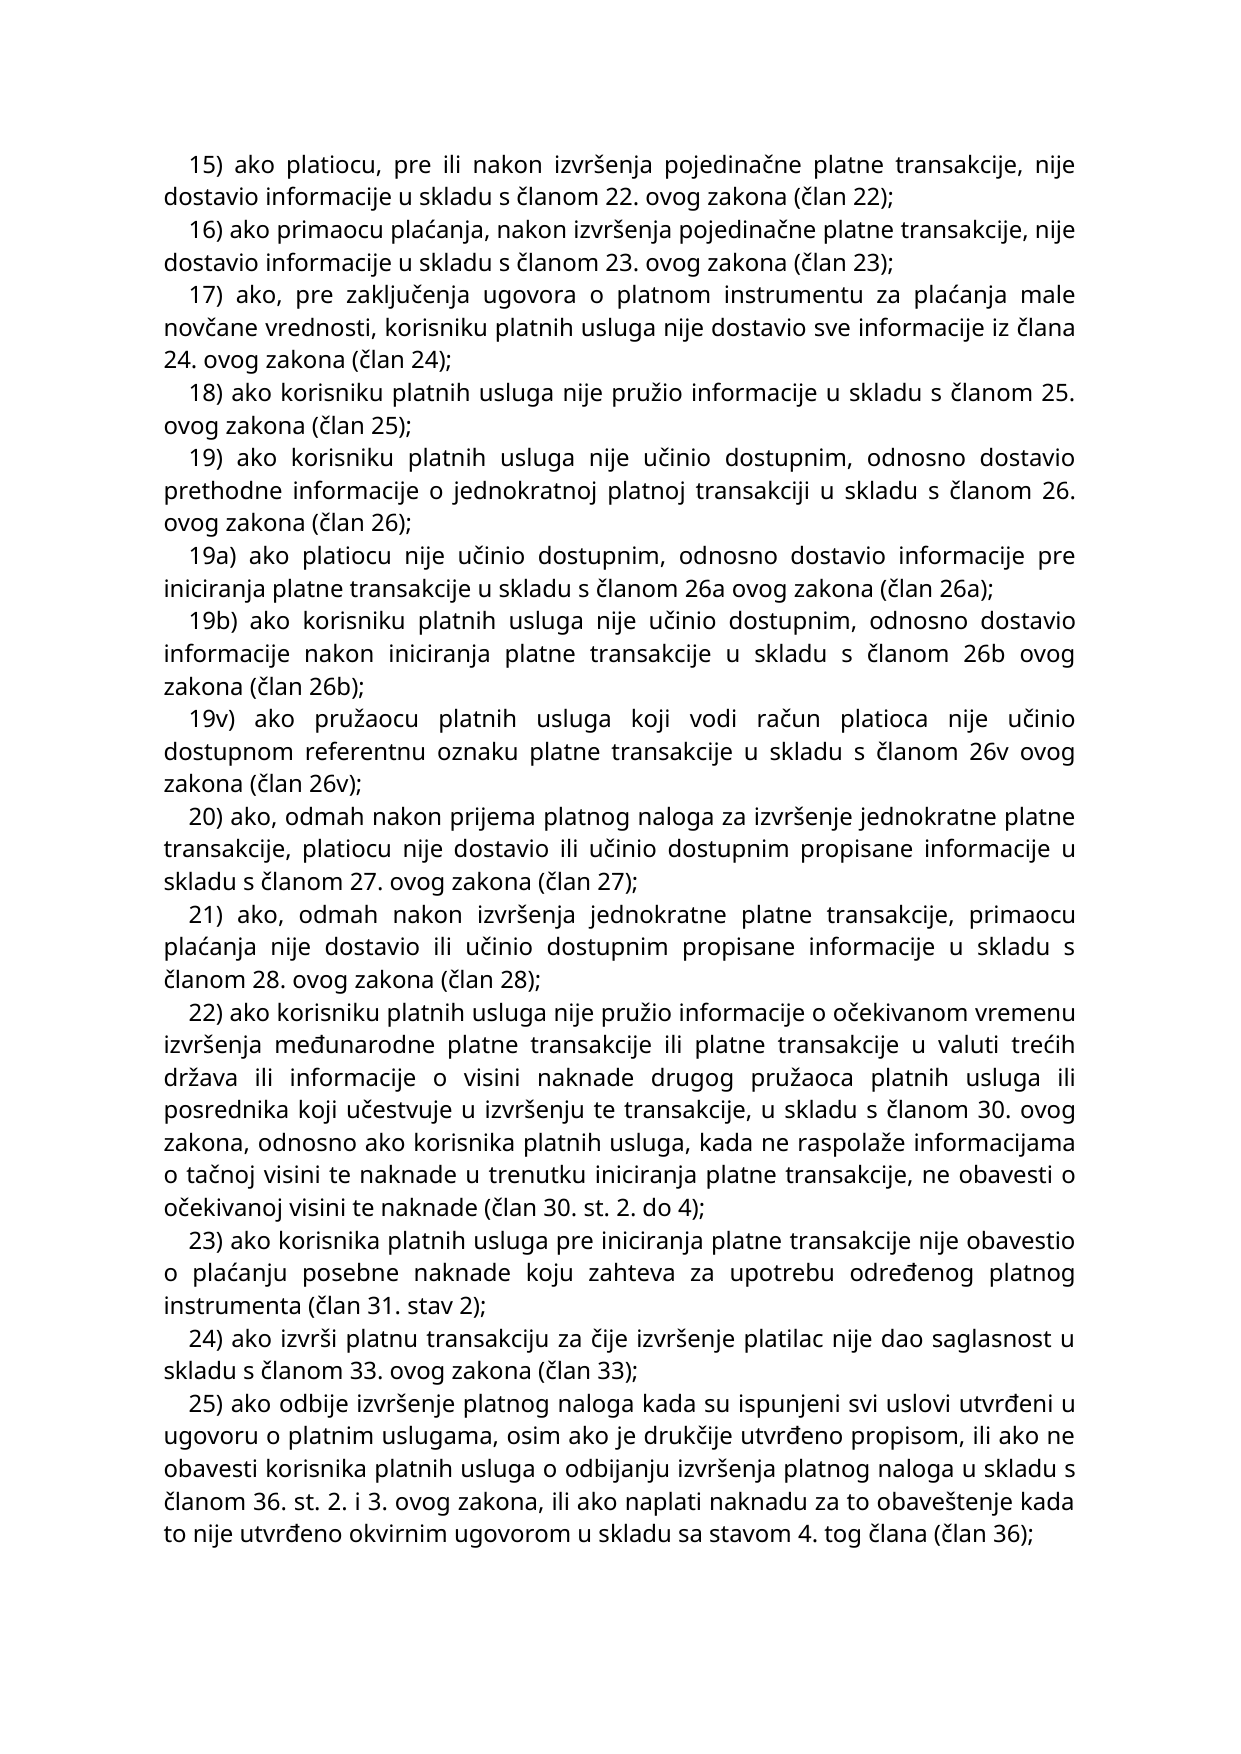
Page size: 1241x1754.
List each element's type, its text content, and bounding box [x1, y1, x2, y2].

text 19) ako korisniku platnih usluga nije učinio dostupnim, odnosno dostavio prethodne informacije o jednokratnoj platnoj transakciji u skladu s članom 26. ovog zakona (član 26); [163, 441, 1077, 539]
text 21) ako, odmah nakon izvršenja jednokratne platne transakcije, primaocu plaćanja nije dostavio ili učinio dostupnim propisane informacije u skladu s članom 28. ovog zakona (član 28); [163, 897, 1077, 995]
text 19a) ako platiocu nije učinio dostupnim, odnosno dostavio informacije pre iniciranja platne transakcije u skladu s članom 26a ovog zakona (član 26a); [163, 539, 1077, 604]
text 24) ako izvrši platnu transakciju za čije izvršenje platilac nije dao saglasnost u skladu s članom 33. ovog zakona (član 33); [163, 1321, 1077, 1387]
text 22) ako korisniku platnih usluga nije pružio informacije o očekivanom vremenu izvršenja međunarodne platne transakcije ili platne transakcije u valuti trećih država ili informacije o visini naknade drugog pružaoca platnih usluga ili posrednika koji učestvuje u izvršenju te transakcije, u skladu s članom 30. ovog zakona, odnosno ako korisnika platnih usluga, kada ne raspolaže informacijama o tačnoj visini te naknade u trenutku iniciranja platne transakcije, ne obavesti o očekivanoj visini te naknade (član 30. st. 2. do 4); [163, 995, 1077, 1223]
text 15) ako platiocu, pre ili nakon izvršenja pojedinačne platne transakcije, nije dostavio informacije u skladu s članom 22. ovog zakona (član 22); [163, 148, 1077, 213]
text 25) ako odbije izvršenje platnog naloga kada su ispunjeni svi uslovi utvrđeni u ugovoru o platnim uslugama, osim ako je drukčije utvrđeno propisom, ili ako ne obavesti korisnika platnih usluga o odbijanju izvršenja platnog naloga u skladu s članom 36. st. 2. i 3. ovog zakona, ili ako naplati naknadu za to obaveštenje kada to nije utvrđeno okvirnim ugovorom u skladu sa stavom 4. tog člana (član 36); [163, 1387, 1077, 1549]
text 18) ako korisniku platnih usluga nije pružio informacije u skladu s članom 25. ovog zakona (član 25); [163, 376, 1077, 441]
text 17) ako, pre zaključenja ugovora o platnom instrumentu za plaćanja male novčane vrednosti, korisniku platnih usluga nije dostavio sve informacije iz člana 24. ovog zakona (član 24); [163, 278, 1077, 376]
text 19v) ako pružaocu platnih usluga koji vodi račun platioca nije učinio dostupnom referentnu oznaku platne transakcije u skladu s članom 26v ovog zakona (član 26v); [163, 702, 1077, 800]
text 19b) ako korisniku platnih usluga nije učinio dostupnim, odnosno dostavio informacije nakon iniciranja platne transakcije u skladu s članom 26b ovog zakona (član 26b); [163, 604, 1077, 702]
text 20) ako, odmah nakon prijema platnog naloga za izvršenje jednokratne platne transakcije, platiocu nije dostavio ili učinio dostupnim propisane informacije u skladu s članom 27. ovog zakona (član 27); [163, 800, 1077, 897]
text 16) ako primaocu plaćanja, nakon izvršenja pojedinačne platne transakcije, nije dostavio informacije u skladu s članom 23. ovog zakona (član 23); [163, 213, 1077, 278]
text 23) ako korisnika platnih usluga pre iniciranja platne transakcije nije obavestio o plaćanju posebne naknade koju zahteva za upotrebu određenog platnog instrumenta (član 31. stav 2); [163, 1223, 1077, 1321]
